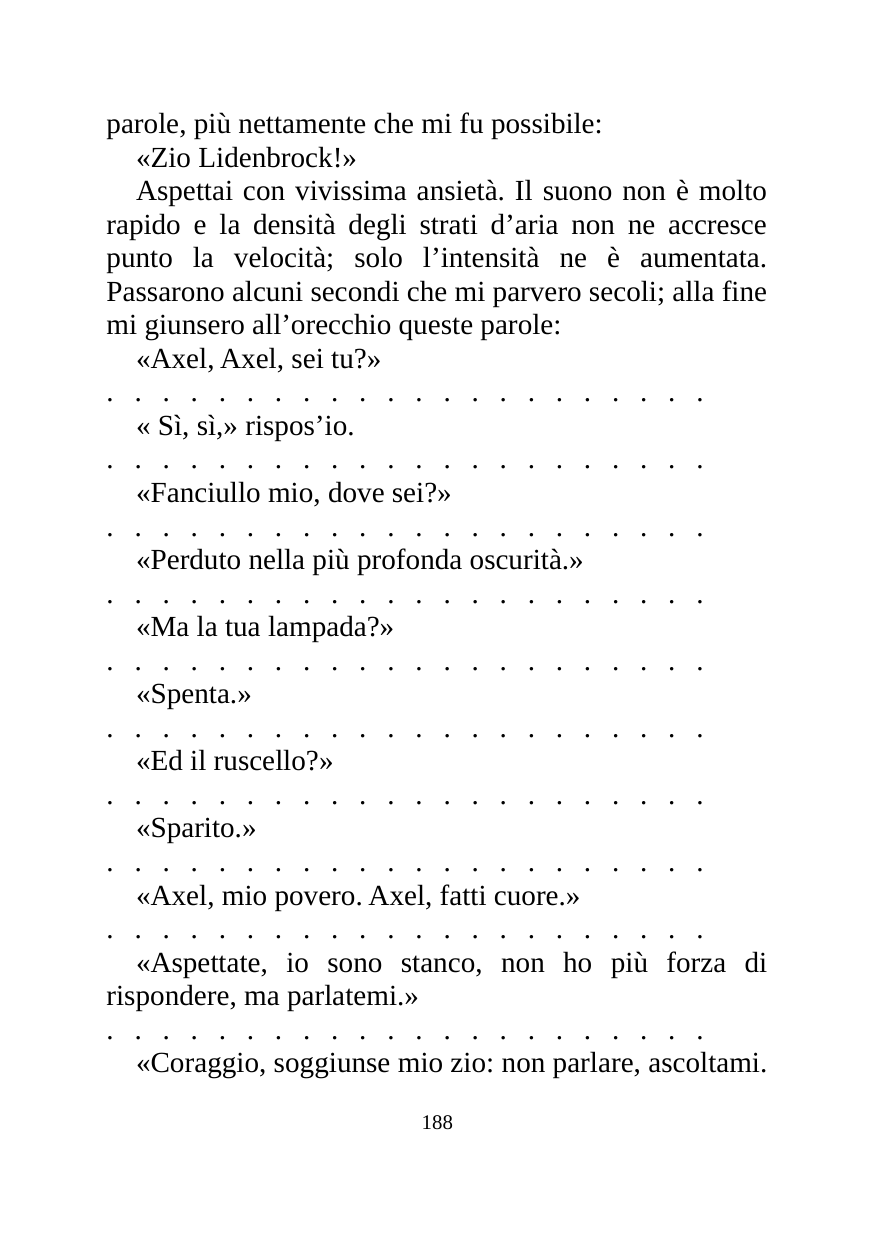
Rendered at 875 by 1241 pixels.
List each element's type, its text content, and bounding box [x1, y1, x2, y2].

text ...................... [106, 777, 768, 811]
text «Perduto nella più profonda oscurità.» [106, 542, 768, 576]
text ...................... [106, 911, 768, 945]
text parole, più nettamente che mi fu possibile: [106, 106, 768, 140]
text «Fanciullo mio, dove sei?» [106, 475, 768, 509]
text ...................... [106, 374, 768, 408]
text ...................... [106, 710, 768, 743]
text «Axel, Axel, sei tu?» [106, 341, 768, 374]
text «Zio Lidenbrock!» [106, 140, 768, 173]
text «Axel, mio povero. Axel, fatti cuore.» [106, 878, 768, 911]
text ...................... [106, 844, 768, 878]
text ...................... [106, 1012, 768, 1045]
text «Spenta.» [106, 676, 768, 710]
text ...................... [106, 643, 768, 676]
text «Ed il ruscello?» [106, 743, 768, 777]
text «Sparito.» [106, 811, 768, 844]
text Aspettai con vivissima ansietà. Il suono non è molto rapido e la densità degli strati d’aria non ne accresce punto la velocità; solo l’intensità ne è aumentata. Passarono alcuni secondi che mi parvero secoli; alla fine mi giunsero all’orecchio queste parole: [106, 173, 768, 341]
text ...................... [106, 442, 768, 475]
text ...................... [106, 509, 768, 542]
text «Coraggio, soggiunse mio zio: non parlare, ascoltami. [106, 1045, 768, 1079]
text ...................... [106, 576, 768, 609]
text « Sì, sì,» rispos’io. [106, 408, 768, 442]
text «Ma la tua lampada?» [106, 609, 768, 643]
text «Aspettate, io sono stanco, non ho più forza di rispondere, ma parlatemi.» [106, 945, 768, 1012]
